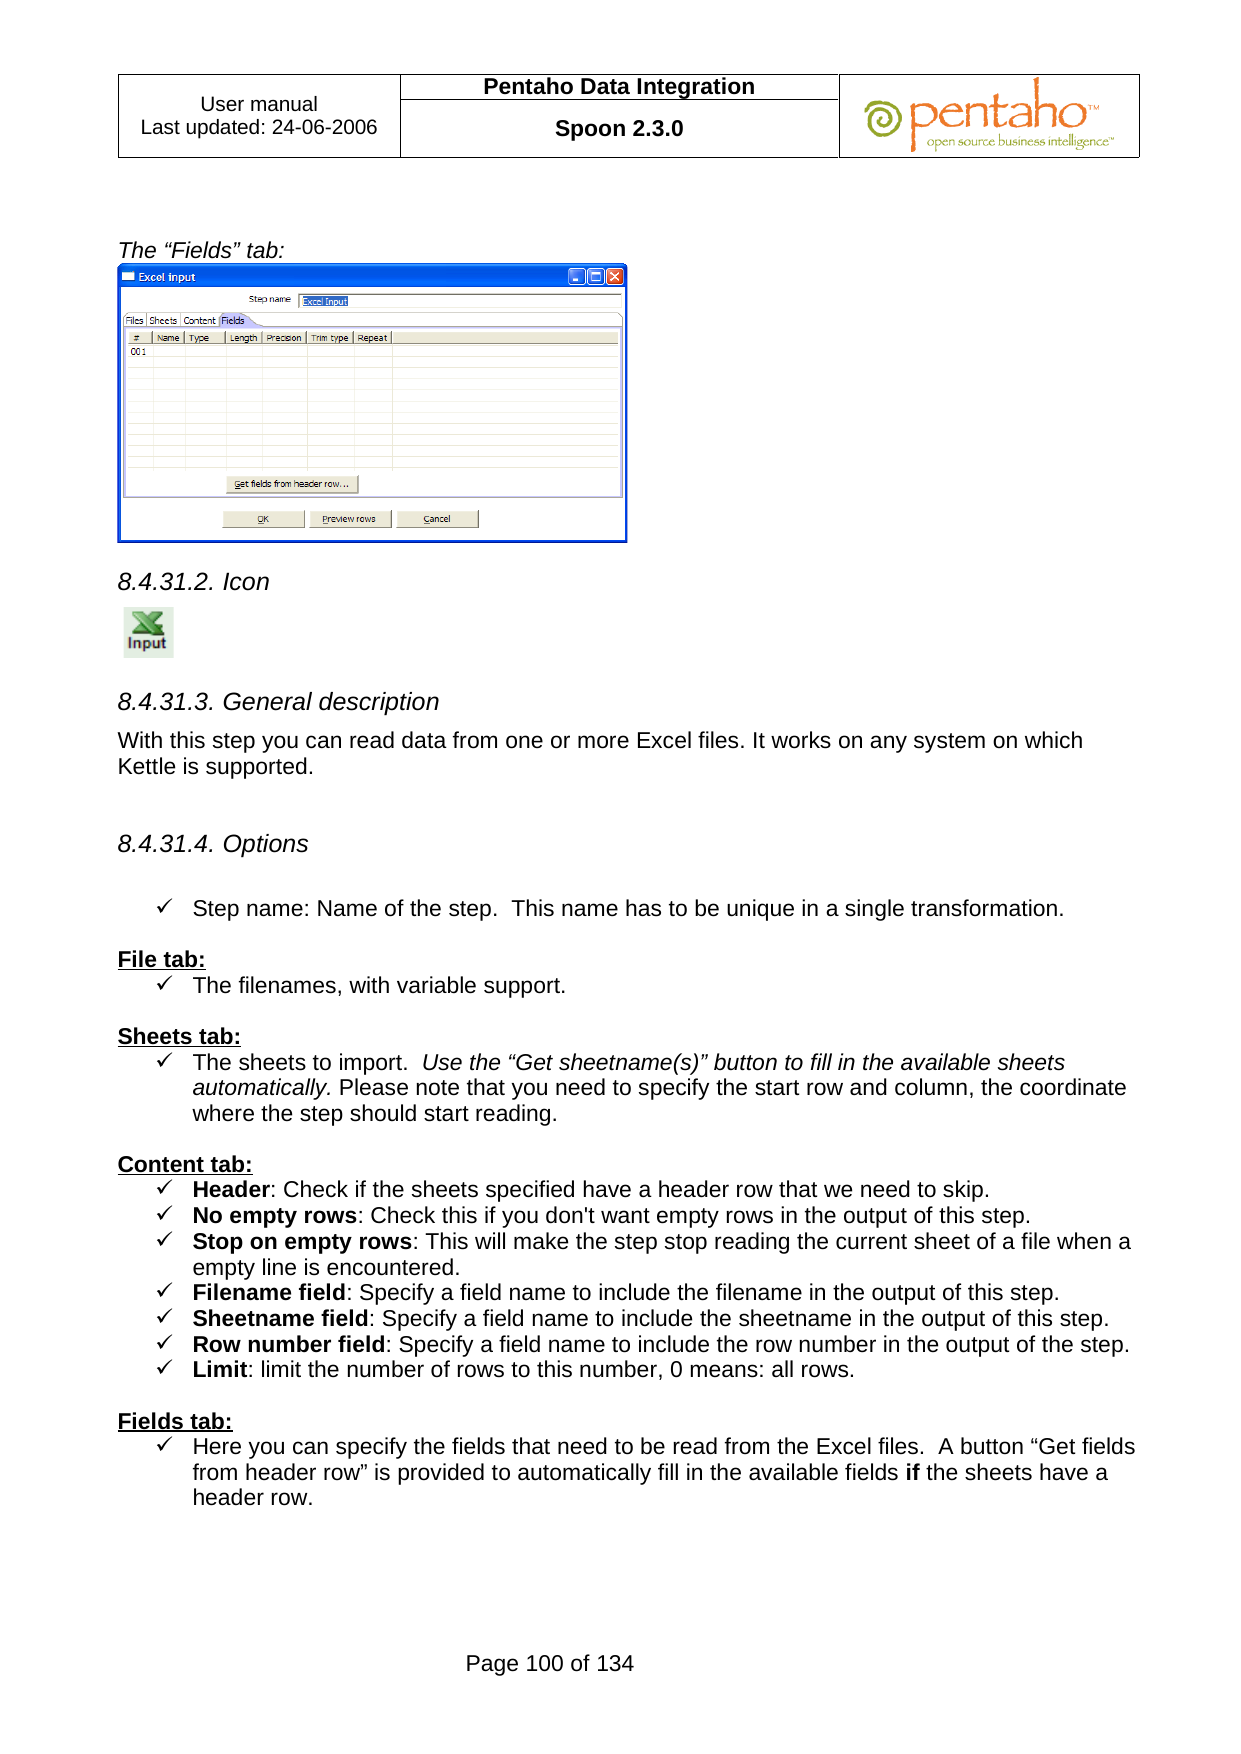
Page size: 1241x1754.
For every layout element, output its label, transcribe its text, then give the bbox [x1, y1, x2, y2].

picture [123, 607, 174, 658]
list Here you can specify the fields that need to be read from the Excel files. A button “Get fields from header row” is provided to automatically fill in the available fields if the sheets have a header row. [155, 1434, 1137, 1511]
subtitle Icon [117, 567, 1137, 595]
list Stop on empty rows: This will make the step stop reading the current sheet of a file when a empty line is encountered. [155, 1229, 1137, 1280]
list Header: Check if the sheets specified have a header row that we need to skip. [155, 1177, 1137, 1203]
list Filename field: Specify a field name to include the filename in the output of this step. [155, 1280, 1137, 1306]
text Fields tab: [117, 1408, 1137, 1434]
list Row number field: Specify a field name to include the row number in the output of the step. [155, 1331, 1137, 1357]
text File tab: [117, 947, 1137, 973]
text With this step you can read data from one or more Excel files. It works on any system on which Kettle is supported. [117, 728, 1137, 779]
subtitle General description [117, 688, 1137, 716]
picture [117, 263, 628, 543]
list Limit: limit the number of rows to this number, 0 means: all rows. [155, 1357, 1137, 1383]
list The sheets to import. Use the “Get sheetname(s)” button to fill in the available sheets automatically. Please note that you need to specify the start row and column, the coordinate where the step should start reading. [155, 1049, 1137, 1126]
list The filenames, with variable support. [155, 973, 1137, 998]
list No empty rows: Check this if you don't want empty rows in the output of this step. [155, 1203, 1137, 1229]
list Step name: Name of the step. This name has to be unique in a single transformation. [155, 896, 1137, 922]
subtitle Options [117, 830, 1137, 858]
text The “Fields” tab: [117, 238, 1137, 264]
text Sheets tab: [117, 1024, 1137, 1049]
list Sheetname field: Specify a field name to include the sheetname in the output of this step. [155, 1306, 1137, 1331]
text Content tab: [117, 1152, 1137, 1177]
